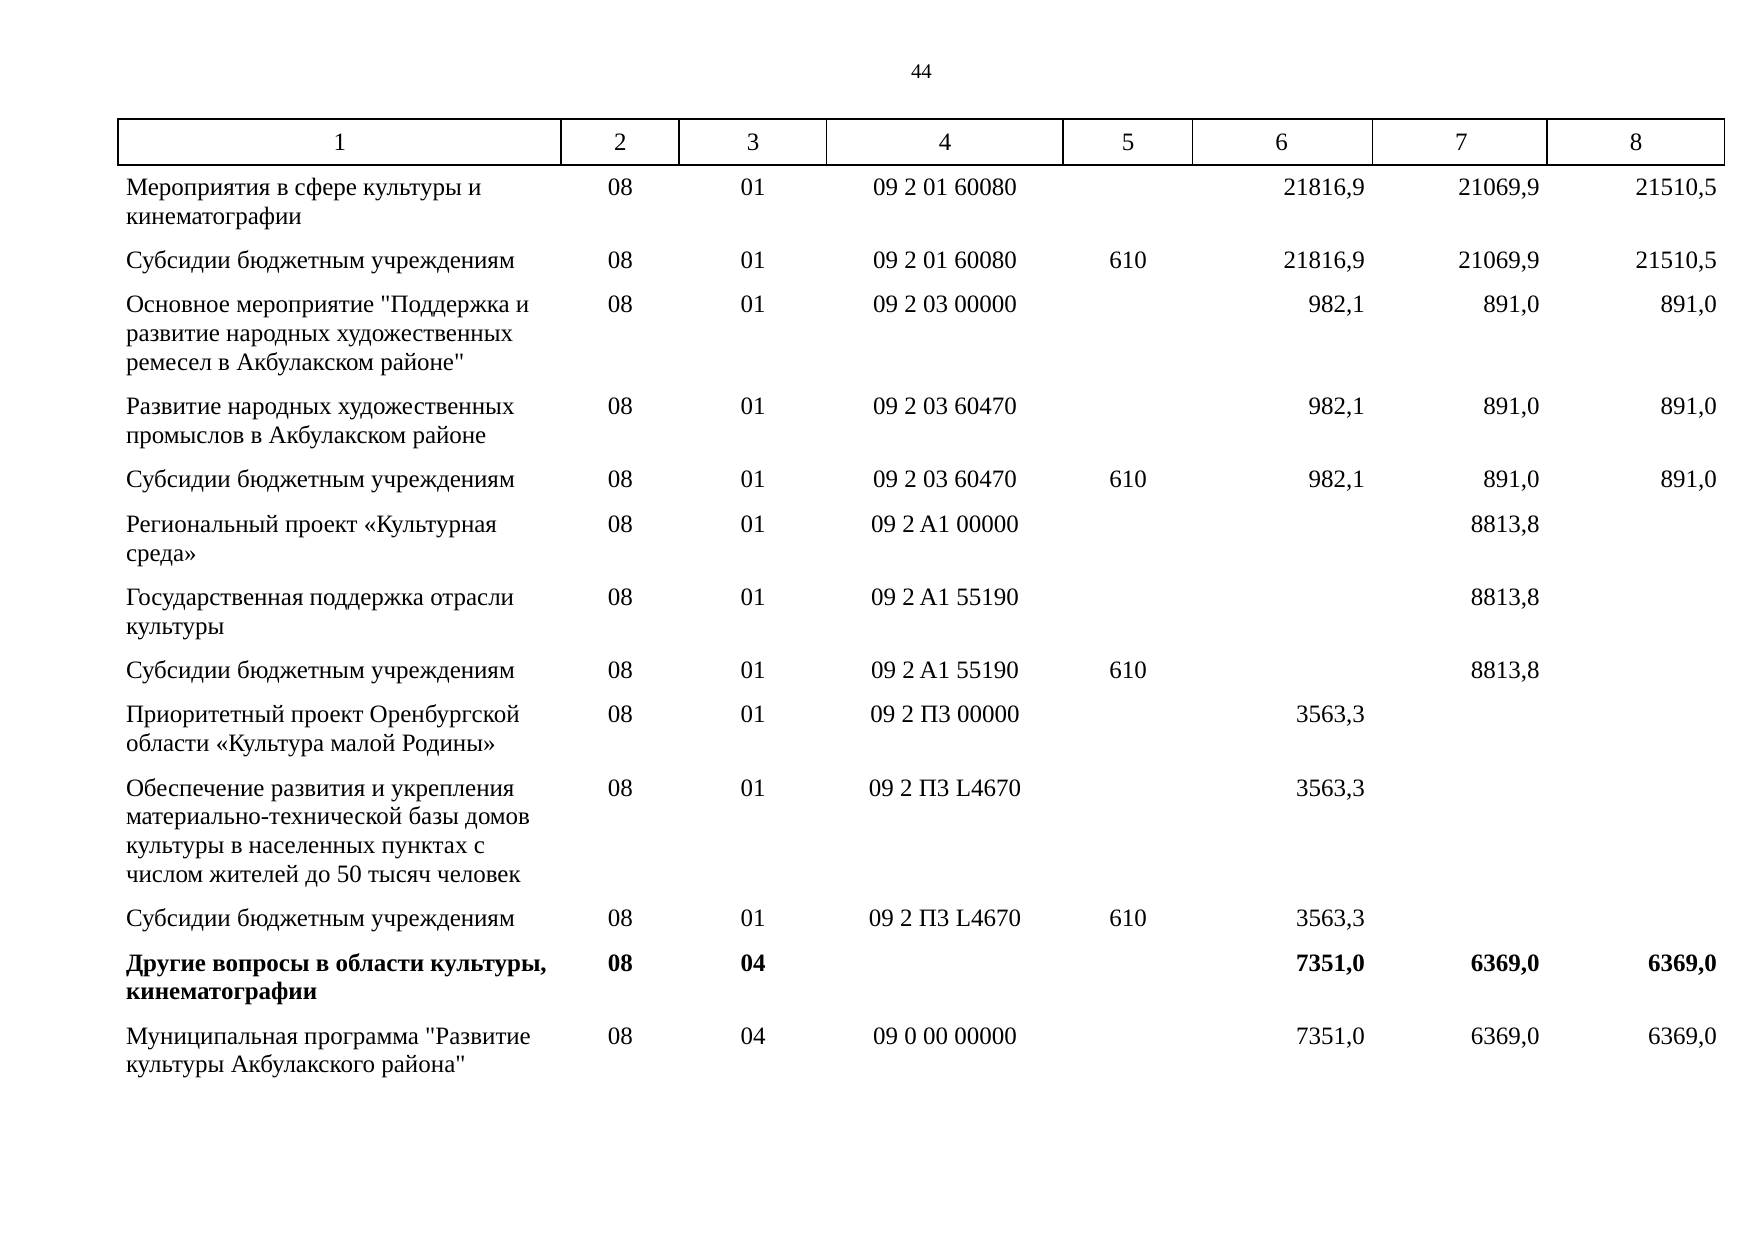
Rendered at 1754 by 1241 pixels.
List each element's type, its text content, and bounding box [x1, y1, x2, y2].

table_cell [1063, 1013, 1193, 1086]
table_cell 7351,0 [1193, 1013, 1372, 1086]
table_cell 21510,5 [1547, 237, 1724, 282]
table_cell Государственная поддержка отрасли культуры [118, 574, 561, 647]
table_header 1 [126, 128, 553, 156]
table_cell 3563,3 [1193, 765, 1372, 895]
table_header [119, 120, 560, 164]
table_cell 01 [679, 574, 827, 647]
table_cell 610 [1063, 237, 1193, 282]
table_cell 891,0 [1372, 457, 1547, 501]
table_cell 891,0 [1547, 384, 1724, 457]
table_cell [1193, 647, 1372, 692]
table_cell [1547, 765, 1724, 895]
table_cell [1372, 895, 1547, 940]
table_cell 08 [561, 237, 679, 282]
table_cell 01 [679, 765, 827, 895]
table_cell 3563,3 [1193, 692, 1372, 765]
table_cell 3563,3 [1193, 895, 1372, 940]
table_cell Основное мероприятие "Поддержка и развитие народных художественных ремесел в Акбулакском районе" [118, 282, 561, 383]
table_cell 01 [679, 692, 827, 765]
table_cell 21069,9 [1372, 237, 1547, 282]
table_cell 8813,8 [1372, 574, 1547, 647]
table_cell [1063, 282, 1193, 383]
table_cell 7351,0 [1193, 940, 1372, 1013]
table_cell 982,1 [1193, 457, 1372, 501]
table_cell 09 0 00 00000 [827, 1013, 1063, 1086]
table_cell Региональный проект «Культурная среда» [118, 501, 561, 574]
table_header 6 [1201, 128, 1362, 156]
table_cell 891,0 [1372, 384, 1547, 457]
table_cell [1063, 384, 1193, 457]
table_cell 891,0 [1372, 282, 1547, 383]
table_header 7 [1380, 128, 1542, 156]
table_header [562, 120, 678, 164]
table_cell [1063, 940, 1193, 1013]
table_cell [1063, 574, 1193, 647]
table_cell 08 [561, 940, 679, 1013]
table_cell 01 [679, 237, 827, 282]
table_cell 09 2 A1 55190 [827, 647, 1063, 692]
table_cell Мероприятия в сфере культуры и кинематографии [118, 166, 561, 237]
table_cell 09 2 03 60470 [827, 384, 1063, 457]
table_cell 04 [679, 940, 827, 1013]
table_cell 08 [561, 574, 679, 647]
table_cell 8813,8 [1372, 501, 1547, 574]
table_cell [1063, 166, 1193, 237]
table_cell [1372, 765, 1547, 895]
table_cell [1063, 765, 1193, 895]
table_header 3 [687, 128, 819, 156]
table_cell Субсидии бюджетным учреждениям [118, 647, 561, 692]
table_cell 6369,0 [1372, 940, 1547, 1013]
table_cell 6369,0 [1547, 940, 1724, 1013]
table_cell 982,1 [1193, 384, 1372, 457]
table_header 4 [835, 128, 1055, 156]
table_header [1373, 120, 1546, 164]
table_cell 21816,9 [1193, 166, 1372, 237]
table_cell 01 [679, 895, 827, 940]
table_cell 09 2 01 60080 [827, 166, 1063, 237]
table_cell Другие вопросы в области культуры, кинематографии [118, 940, 561, 1013]
table_cell Субсидии бюджетным учреждениям [118, 895, 561, 940]
table_header 8 [1555, 128, 1716, 156]
table_cell 01 [679, 501, 827, 574]
table_cell 08 [561, 1013, 679, 1086]
table_cell 08 [561, 501, 679, 574]
table_cell [1547, 895, 1724, 940]
table_cell Обеспечение развития и укрепления материально-технической базы домов культуры в населенных пунктах с числом жителей до 50 тысяч человек [118, 765, 561, 895]
table_cell 01 [679, 166, 827, 237]
table_cell 08 [561, 765, 679, 895]
table_cell 610 [1063, 457, 1193, 501]
table_cell 01 [679, 384, 827, 457]
table_cell 09 2 П3 00000 [827, 692, 1063, 765]
table_cell 21069,9 [1372, 166, 1547, 237]
table_header [680, 120, 826, 164]
table_cell 610 [1063, 895, 1193, 940]
table_cell 08 [561, 895, 679, 940]
table_cell [1547, 574, 1724, 647]
table_cell 01 [679, 457, 827, 501]
table_cell 08 [561, 282, 679, 383]
table_cell Муниципальная программа "Развитие культуры Акбулакского района" [118, 1013, 561, 1086]
table_header [1193, 120, 1372, 164]
table_cell [1547, 692, 1724, 765]
table_cell 6369,0 [1372, 1013, 1547, 1086]
table_cell [1063, 501, 1193, 574]
table_cell 09 2 П3 L4670 [827, 895, 1063, 940]
table_cell 09 2 03 60470 [827, 457, 1063, 501]
table_cell 891,0 [1547, 282, 1724, 383]
table_cell 6369,0 [1547, 1013, 1724, 1086]
table_header 2 [569, 128, 671, 156]
table_cell 08 [561, 457, 679, 501]
table_cell 01 [679, 647, 827, 692]
table_cell [1547, 501, 1724, 574]
table_cell 09 2 П3 L4670 [827, 765, 1063, 895]
table_cell 01 [679, 282, 827, 383]
table_cell 610 [1063, 647, 1193, 692]
table_cell 09 2 A1 55190 [827, 574, 1063, 647]
table_cell 04 [679, 1013, 827, 1086]
table_cell 8813,8 [1372, 647, 1547, 692]
table_cell 09 2 03 00000 [827, 282, 1063, 383]
table_cell 08 [561, 384, 679, 457]
table_header [1064, 120, 1192, 164]
table_cell 09 2 01 60080 [827, 237, 1063, 282]
table_cell 08 [561, 692, 679, 765]
table_cell [1063, 692, 1193, 765]
table_cell [1193, 501, 1372, 574]
table_cell [1193, 574, 1372, 647]
table_cell 21816,9 [1193, 237, 1372, 282]
table_header [827, 120, 1062, 164]
table_cell Субсидии бюджетным учреждениям [118, 237, 561, 282]
table_cell 982,1 [1193, 282, 1372, 383]
table_cell 09 2 A1 00000 [827, 501, 1063, 574]
table_cell Развитие народных художественных промыслов в Акбулакском районе [118, 384, 561, 457]
table_header [1548, 120, 1724, 164]
table_cell [1372, 692, 1547, 765]
table_cell 21510,5 [1547, 166, 1724, 237]
table_cell [827, 940, 1063, 1013]
table_cell [1547, 647, 1724, 692]
table_cell 08 [561, 647, 679, 692]
table_cell Приоритетный проект Оренбургской области «Культура малой Родины» [118, 692, 561, 765]
table_cell 891,0 [1547, 457, 1724, 501]
table_cell 08 [561, 166, 679, 237]
table_cell Субсидии бюджетным учреждениям [118, 457, 561, 501]
table_header 5 [1071, 128, 1185, 156]
